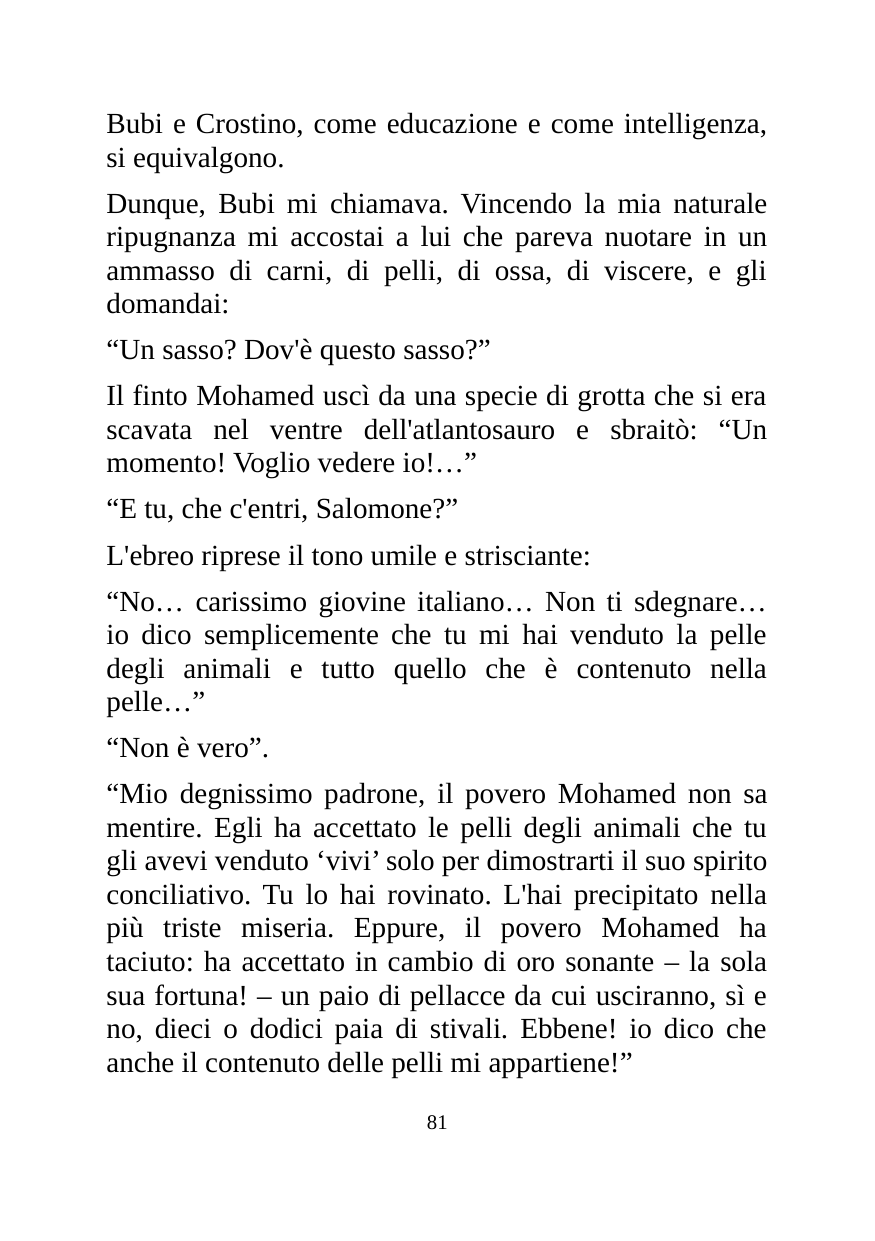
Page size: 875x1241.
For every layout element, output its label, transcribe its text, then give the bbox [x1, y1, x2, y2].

text “No… carissimo giovine italiano… Non ti sdegnare… io dico semplicemente che tu mi hai venduto la pelle degli animali e tutto quello che è contenuto nella pelle…” [106, 584, 768, 718]
text Il finto Mohamed uscì da una specie di grotta che si era scavata nel ventre dell'atlantosauro e sbraitò: “Un momento! Voglio vedere io!…” [106, 378, 768, 479]
text L'ebreo riprese il tono umile e strisciante: [106, 538, 768, 571]
text “E tu, che c'entri, Salomone?” [106, 492, 768, 525]
text “Non è vero”. [106, 730, 768, 764]
text Bubi e Crostino, come educazione e come intelligenza, si equivalgono. [106, 106, 768, 173]
text “Un sasso? Dov'è questo sasso?” [106, 332, 768, 366]
text “Mio degnissimo padrone, il povero Mohamed non sa mentire. Egli ha accettato le pelli degli animali che tu gli avevi venduto ‘vivi’ solo per dimostrarti il suo spirito conciliativo. Tu lo hai rovinato. L'hai precipitato nella più triste miseria. Eppure, il povero Mohamed ha taciuto: ha accettato in cambio di oro sonante – la sola sua fortuna! – un paio di pellacce da cui usciranno, sì e no, dieci o dodici paia di stivali. Ebbene! io dico che anche il contenuto delle pelli mi appartiene!” [106, 776, 768, 1078]
text Dunque, Bubi mi chiamava. Vincendo la mia naturale ripugnanza mi accostai a lui che pareva nuotare in un ammasso di carni, di pelli, di ossa, di viscere, e gli domandai: [106, 186, 768, 320]
